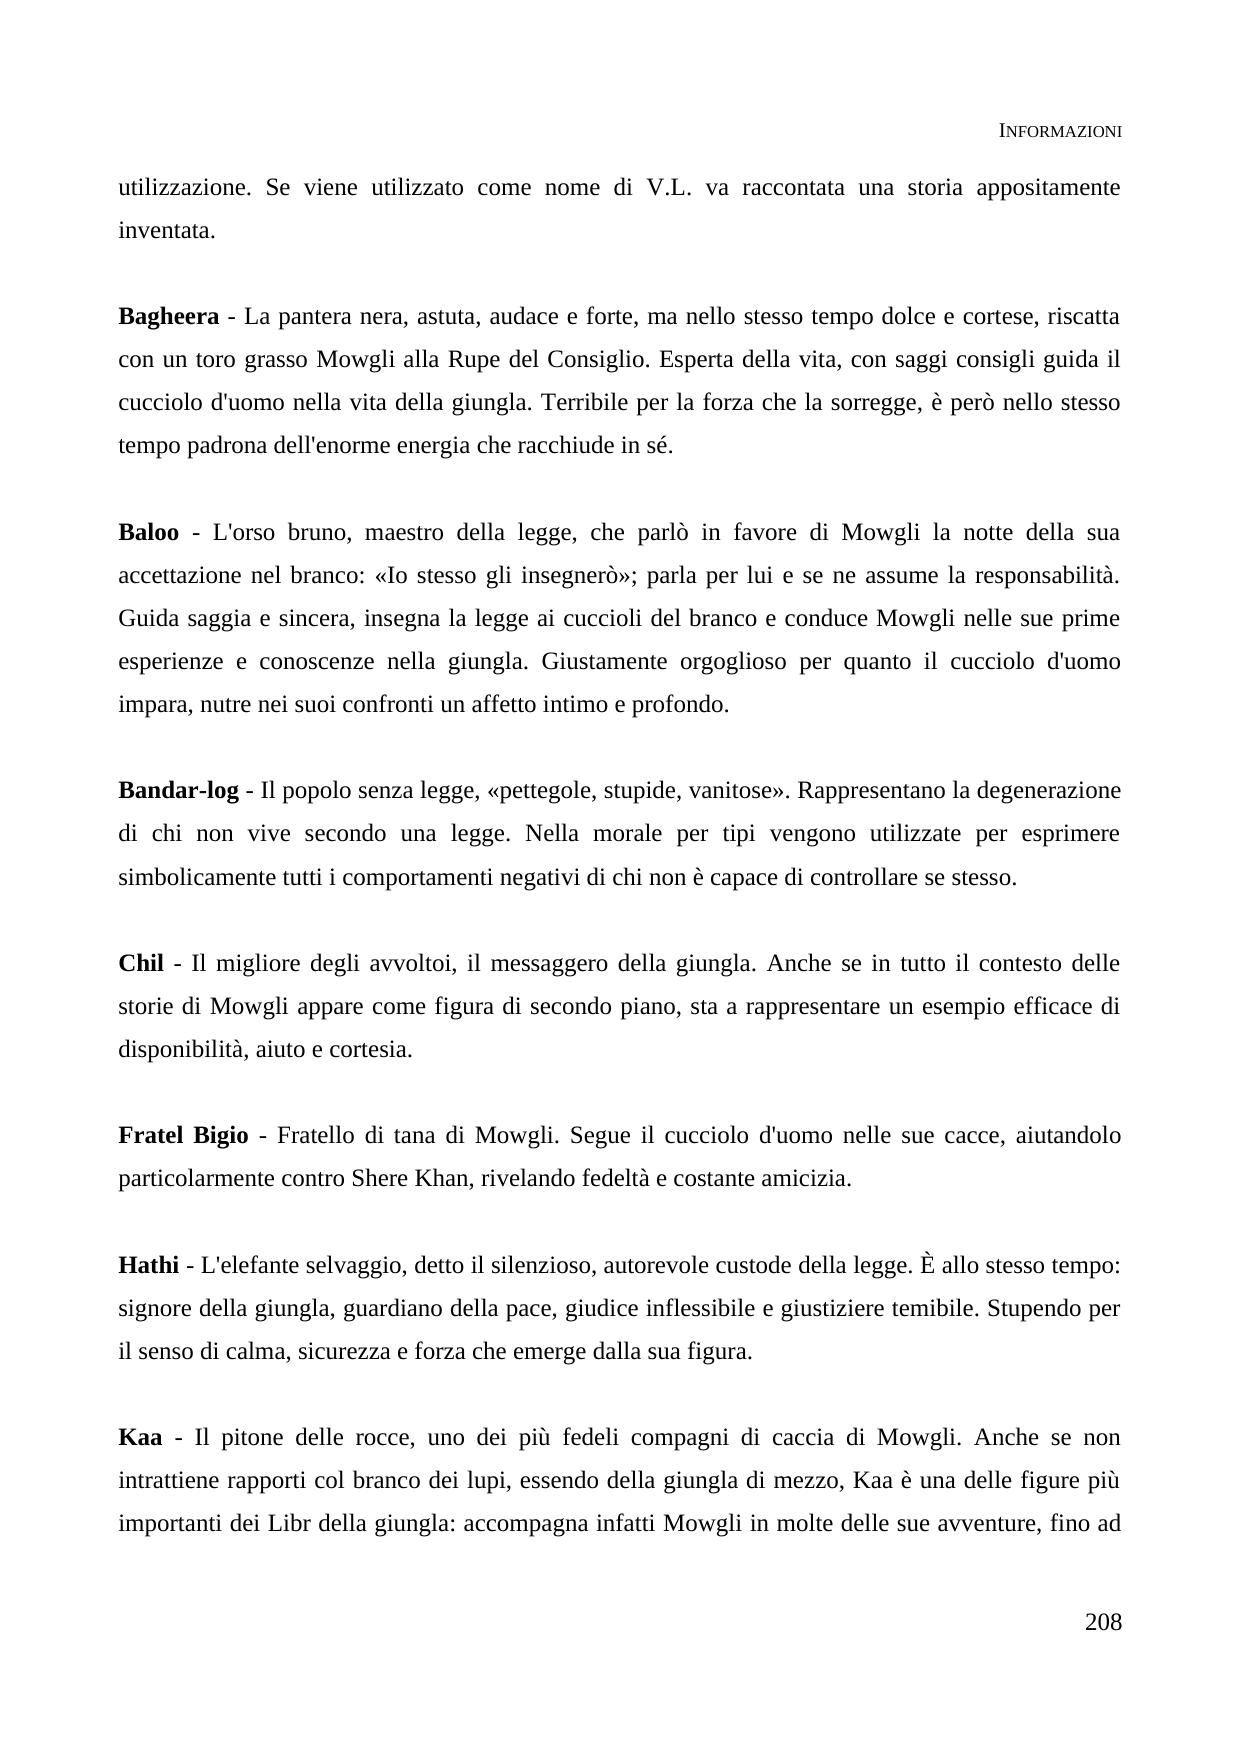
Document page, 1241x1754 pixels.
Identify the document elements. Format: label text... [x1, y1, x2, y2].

text utilizzazione. Se viene utilizzato come nome di V.L. va raccontata una storia appositamente inventata. [118, 172, 1122, 243]
text Chil - Il migliore degli avvoltoi, il messaggero della giungla. Anche se in tutto il contesto delle storie di Mowgli appare come figura di secondo piano, sta a rappresentare un esempio efficace di disponibilità, aiuto e cortesia. [118, 948, 1122, 1063]
text Hathi - L'elefante selvaggio, detto il silenzioso, autorevole custode della legge. È allo stesso tempo: signore della giungla, guardiano della pace, giudice inflessibile e giustiziere temibile. Stupendo per il senso di calma, sicurezza e forza che emerge dalla sua figura. [118, 1250, 1122, 1365]
text Baloo - L'orso bruno, maestro della legge, che parlò in favore di Mowgli la notte della sua accettazione nel branco: «Io stesso gli insegnerò»; parla per lui e se ne assume la responsabilità. Guida saggia e sincera, insegna la legge ai cuccioli del branco e conduce Mowgli nelle sue prime esperienze e conoscenze nella giungla. Giustamente orgoglioso per quanto il cucciolo d'uomo impara, nutre nei suoi confronti un affetto intimo e profondo. [118, 517, 1122, 718]
text Bagheera - La pantera nera, astuta, audace e forte, ma nello stesso tempo dolce e cortese, riscatta con un toro grasso Mowgli alla Rupe del Consiglio. Esperta della vita, con saggi consigli guida il cucciolo d'uomo nella vita della giungla. Terribile per la forza che la sorregge, è però nello stesso tempo padrona dell'enorme energia che racchiude in sé. [118, 301, 1122, 459]
text Fratel Bigio - Fratello di tana di Mowgli. Segue il cucciolo d'uomo nelle sue cacce, aiutandolo particolarmente contro Shere Khan, rivelando fedeltà e costante amicizia. [118, 1120, 1122, 1192]
text Bandar-log - Il popolo senza legge, «pettegole, stupide, vanitose». Rappresentano la degenerazione di chi non vive secondo una legge. Nella morale per tipi vengono utilizzate per esprimere simbolicamente tutti i comportamenti negativi di chi non è capace di controllare se stesso. [118, 775, 1122, 890]
text Kaa - Il pitone delle rocce, uno dei più fedeli compagni di caccia di Mowgli. Anche se non intrattiene rapporti col branco dei lupi, essendo della giungla di mezzo, Kaa è una delle figure più importanti dei Libr della giungla: accompagna infatti Mowgli in molte delle sue avventure, fino ad [118, 1422, 1122, 1537]
